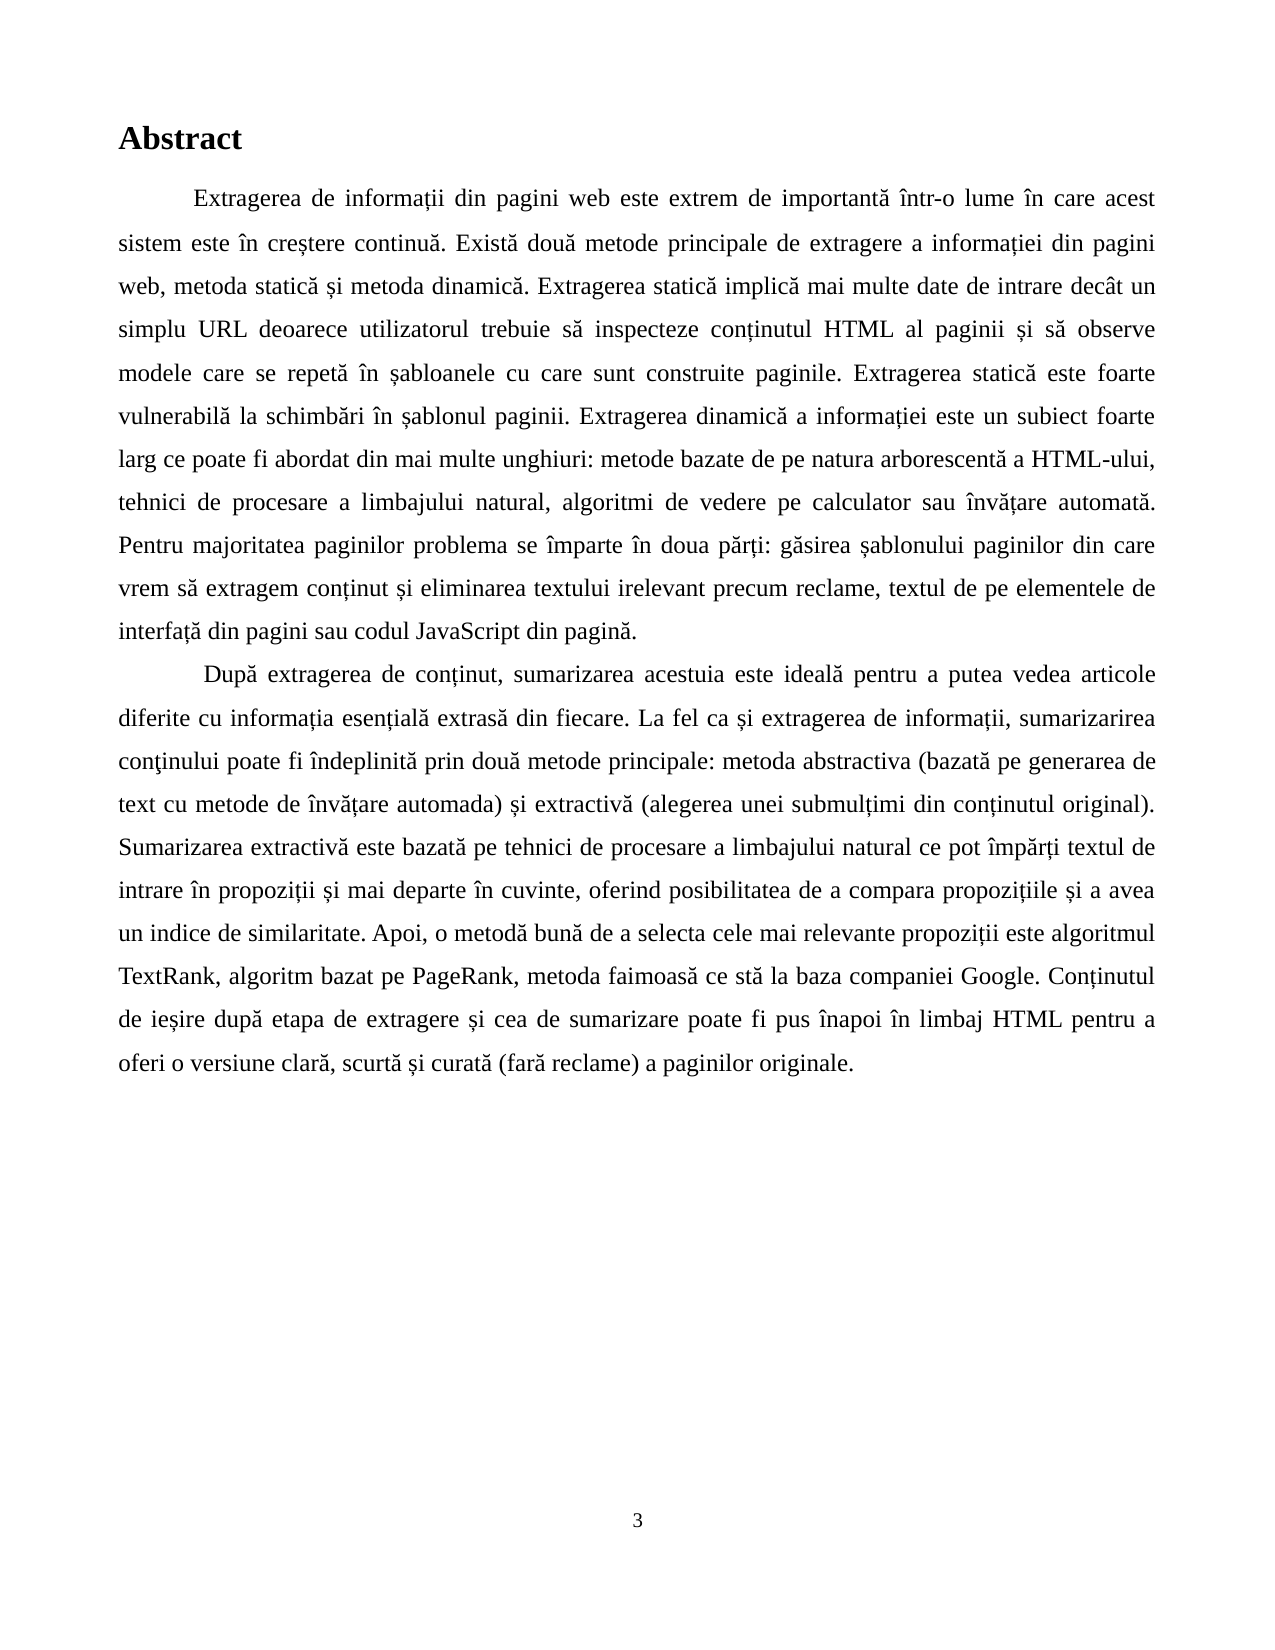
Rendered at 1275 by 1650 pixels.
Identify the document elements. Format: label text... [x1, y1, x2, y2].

subtitle După extragerea de conținut, sumarizarea acestuia este ideală pentru a putea vedea articole diferite cu informația esențială extrasă din fiecare. La fel ca și extragerea de informații, sumarizarirea conţinului poate fi îndeplinită prin două metode principale: metoda abstractiva (bazată pe generarea de text cu metode de învățare automada) și extractivă (alegerea unei submulțimi din conținutul original). Sumarizarea extractivă este bazată pe tehnici de procesare a limbajului natural ce pot împărți textul de intrare în propoziții și mai departe în cuvinte, oferind posibilitatea de a compara propozițiile și a avea un indice de similaritate. Apoi, o metodă bună de a selecta cele mai relevante propoziții este algoritmul TextRank, algoritm bazat pe PageRank, metoda faimoasă ce stă la baza companiei Google. Conținutul de ieșire după etapa de extragere și cea de sumarizare poate fi pus înapoi în limbaj HTML pentru a oferi o versiune clară, scurtă și curată (fară reclame) a paginilor originale. [118, 659, 1157, 1076]
subtitle Abstract [118, 118, 1157, 156]
subtitle Extragerea de informații din pagini web este extrem de importantă într-o lume în care acest sistem este în creștere continuă. Există două metode principale de extragere a informației din pagini web, metoda statică și metoda dinamică. Extragerea statică implică mai multe date de intrare decât un simplu URL deoarece utilizatorul trebuie să inspecteze conținutul HTML al paginii și să observe modele care se repetă în șabloanele cu care sunt construite paginile. Extragerea statică este foarte vulnerabilă la schimbări în șablonul paginii. Extragerea dinamică a informației este un subiect foarte larg ce poate fi abordat din mai multe unghiuri: metode bazate de pe natura arborescentă a HTML-ului, tehnici de procesare a limbajului natural, algoritmi de vedere pe calculator sau învățare automată. Pentru majoritatea paginilor problema se împarte în doua părți: găsirea șablonului paginilor din care vrem să extragem conținut și eliminarea textului irelevant precum reclame, textul de pe elementele de interfață din pagini sau codul JavaScript din pagină. [118, 176, 1157, 645]
